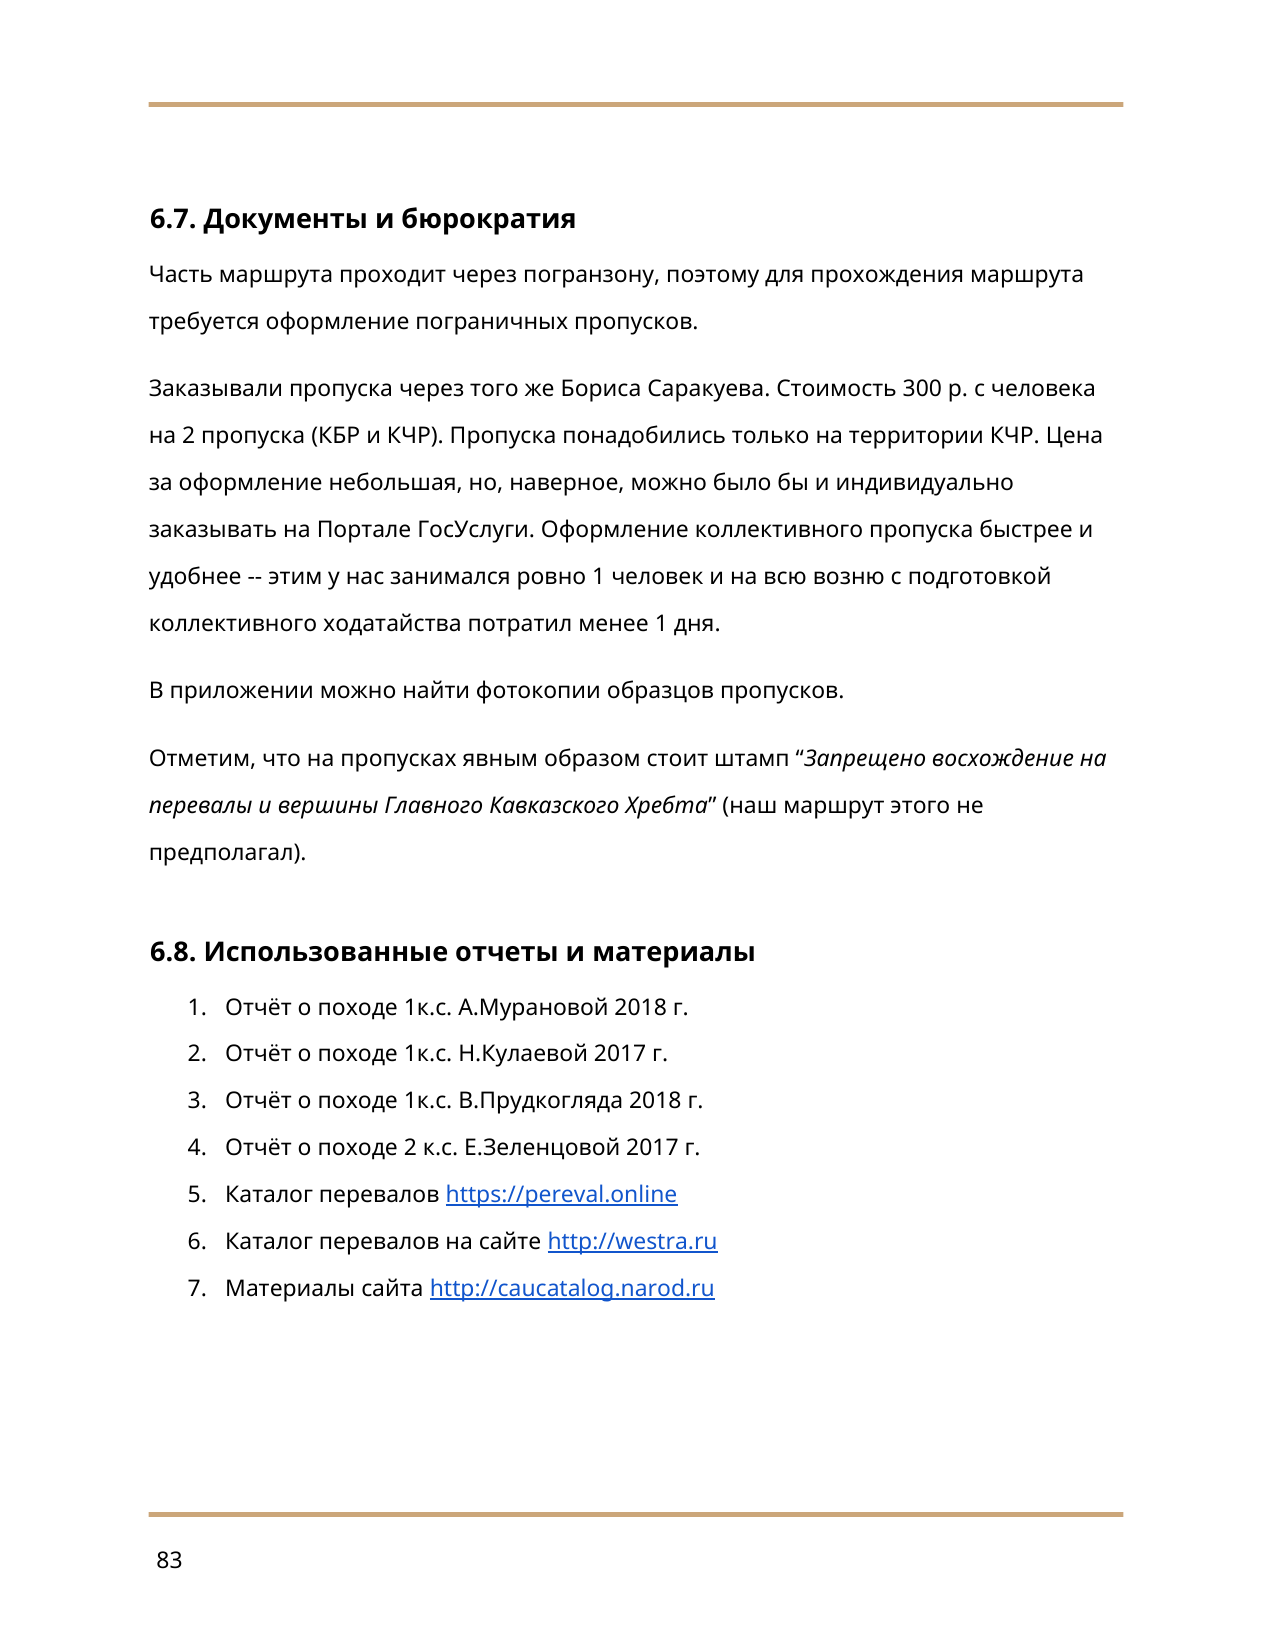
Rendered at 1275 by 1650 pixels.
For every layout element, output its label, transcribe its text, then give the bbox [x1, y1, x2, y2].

subtitle 6.7. Документы и бюрократия [150, 200, 939, 237]
subtitle 6.8. Использованные отчеты и материалы [150, 933, 939, 969]
picture [148, 1512, 1124, 1517]
picture [148, 102, 1124, 107]
text В приложении можно найти фотокопии образцов пропусков. [148, 674, 1125, 706]
list Отчёт о походе 2 к.с. Е.Зеленцовой 2017 г. [187, 1131, 1125, 1162]
text Отметим, что на пропусках явным образом стоит штамп “Запрещено восхождение на перевалы и вершины Главного Кавказского Хребта” (наш маршрут этого не предполагал). [148, 742, 1125, 867]
list Отчёт о походе 1к.с. Н.Кулаевой 2017 г. [187, 1037, 1125, 1068]
list Каталог перевалов на сайте http://westra.ru [187, 1225, 1125, 1256]
list Отчёт о походе 1к.с. А.Мурановой 2018 г. [187, 990, 1125, 1022]
list Каталог перевалов https://pereval.online [187, 1178, 1125, 1209]
list Отчёт о походе 1к.с. В.Прудкогляда 2018 г. [187, 1084, 1125, 1115]
text Часть маршрута проходит через погранзону, поэтому для прохождения маршрута требуется оформление пограничных пропусков. [148, 258, 1125, 336]
list Материалы сайта http://caucatalog.narod.ru [187, 1272, 1125, 1303]
text Заказывали пропуска через того же Бориса Саракуева. Стоимость 300 р. с человека на 2 пропуска (КБР и КЧР). Пропуска понадобились только на территории КЧР. Цена за оформление небольшая, но, наверное, можно было бы и индивидуально заказывать на Портале ГосУслуги. Оформление коллективного пропуска быстрее и удобнее -- этим у нас занимался ровно 1 человек и на всю возню с подготовкой коллективного ходатайства потратил менее 1 дня. [148, 372, 1125, 638]
